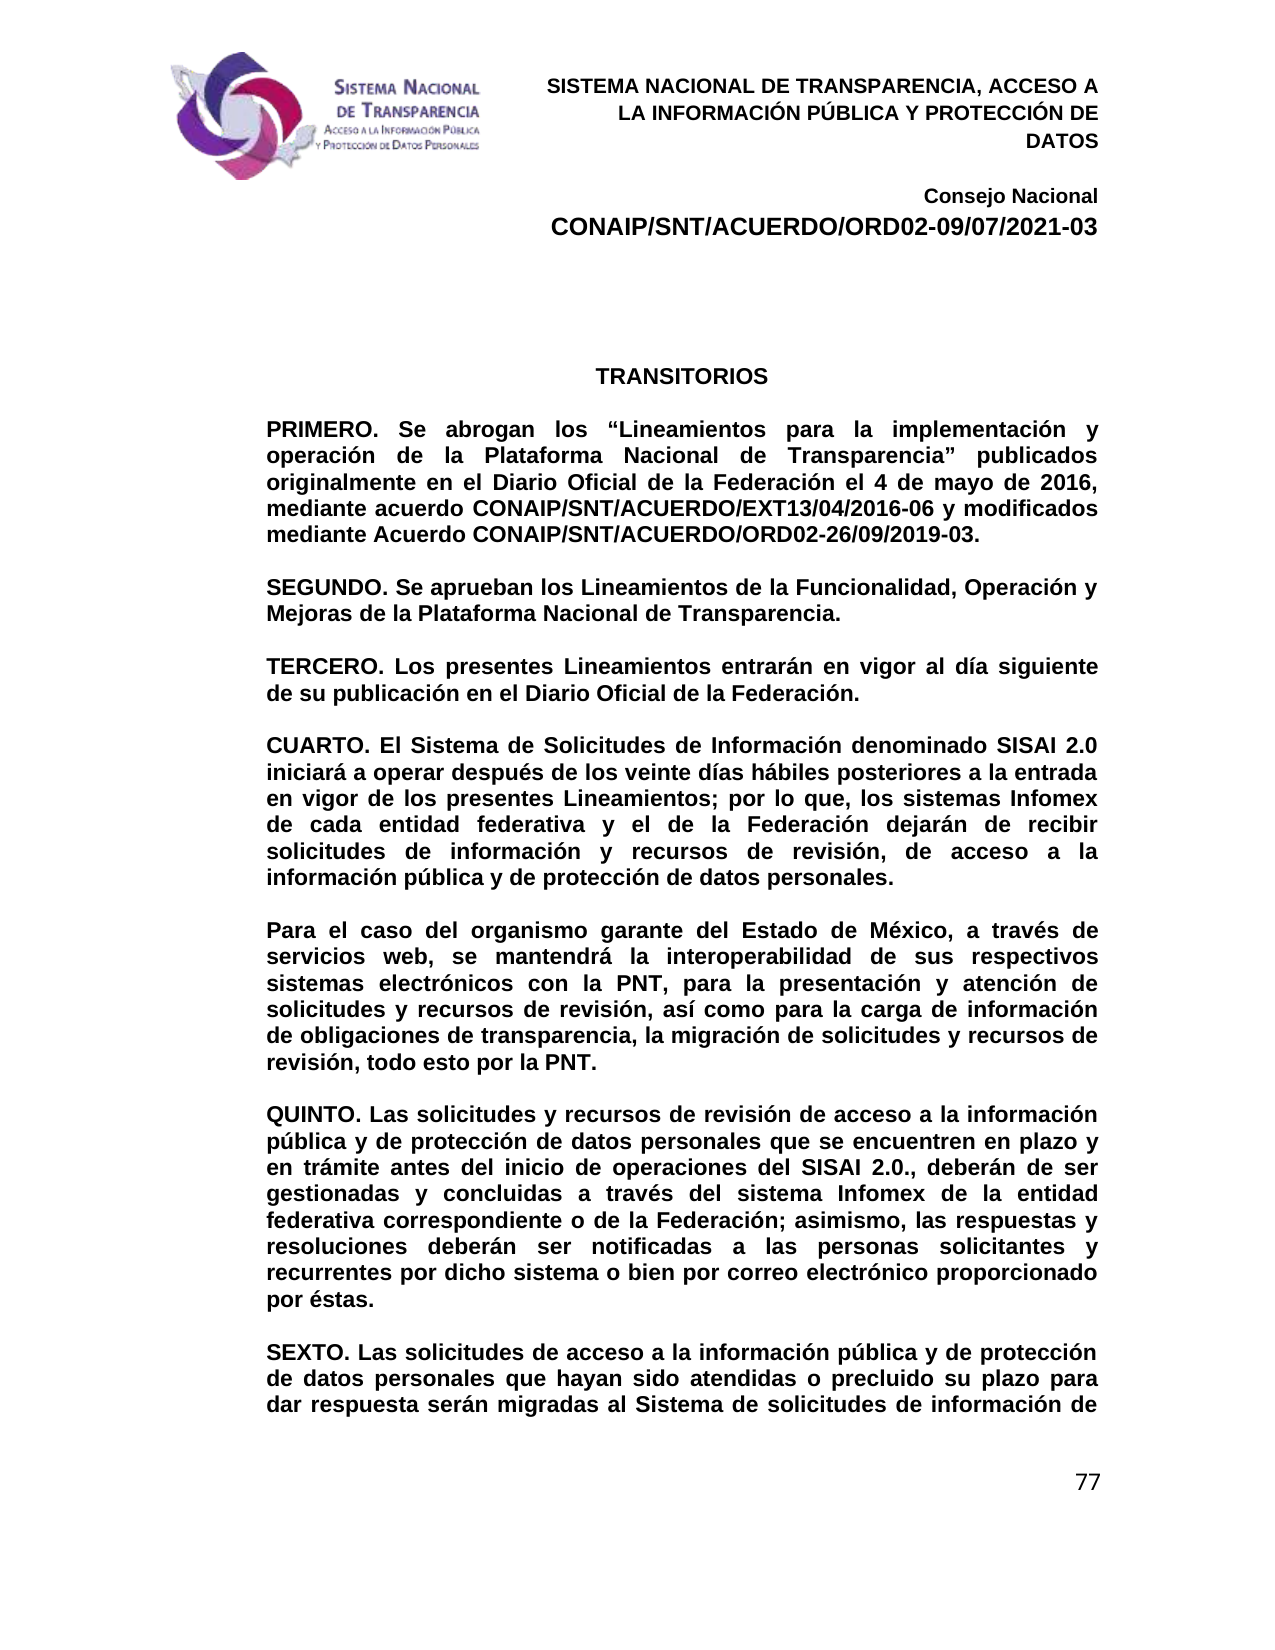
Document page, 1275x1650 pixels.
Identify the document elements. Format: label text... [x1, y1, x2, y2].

text TRANSITORIOS [264, 363, 1099, 389]
text Para el caso del organismo garante del Estado de México, a través de servicios web, se mantendrá la interoperabilidad de sus respectivos sistemas electrónicos con la PNT, para la presentación y atención de solicitudes y recursos de revisión, así como para la carga de información de obligaciones de transparencia, la migración de solicitudes y recursos de revisión, todo esto por la PNT. [266, 917, 1099, 1075]
text QUINTO. Las solicitudes y recursos de revisión de acceso a la información pública y de protección de datos personales que se encuentren en plazo y en trámite antes del inicio de operaciones del SISAI 2.0., deberán de ser gestionadas y concluidas a través del sistema Infomex de la entidad federativa correspondiente o de la Federación; asimismo, las respuestas y resoluciones deberán ser notificadas a las personas solicitantes y recurrentes por dicho sistema o bien por correo electrónico proporcionado por éstas. [266, 1101, 1099, 1312]
text PRIMERO. Se abrogan los “Lineamientos para la implementación y operación de la Plataforma Nacional de Transparencia” publicados originalmente en el Diario Oficial de la Federación el 4 de mayo de 2016, mediante acuerdo CONAIP/SNT/ACUERDO/EXT13/04/2016-06 y modificados mediante Acuerdo CONAIP/SNT/ACUERDO/ORD02-26/09/2019-03. [266, 416, 1098, 548]
text SEXTO. Las solicitudes de acceso a la información pública y de protección de datos personales que hayan sido atendidas o precluido su plazo para dar respuesta serán migradas al Sistema de solicitudes de información de [266, 1338, 1098, 1418]
text TERCERO. Los presentes Lineamientos entrarán en vigor al día siguiente de su publicación en el Diario Oficial de la Federación. [266, 653, 1098, 706]
text SEGUNDO. Se aprueban los Lineamientos de la Funcionalidad, Operación y Mejoras de la Plataforma Nacional de Transparencia. [266, 574, 1098, 627]
text CUARTO. El Sistema de Solicitudes de Información denominado SISAI 2.0 iniciará a operar después de los veinte días hábiles posteriores a la entrada en vigor de los presentes Lineamientos; por lo que, los sistemas Infomex de cada entidad federativa y el de la Federación dejarán de recibir solicitudes de información y recursos de revisión, de acceso a la información pública y de protección de datos personales. [266, 732, 1099, 891]
